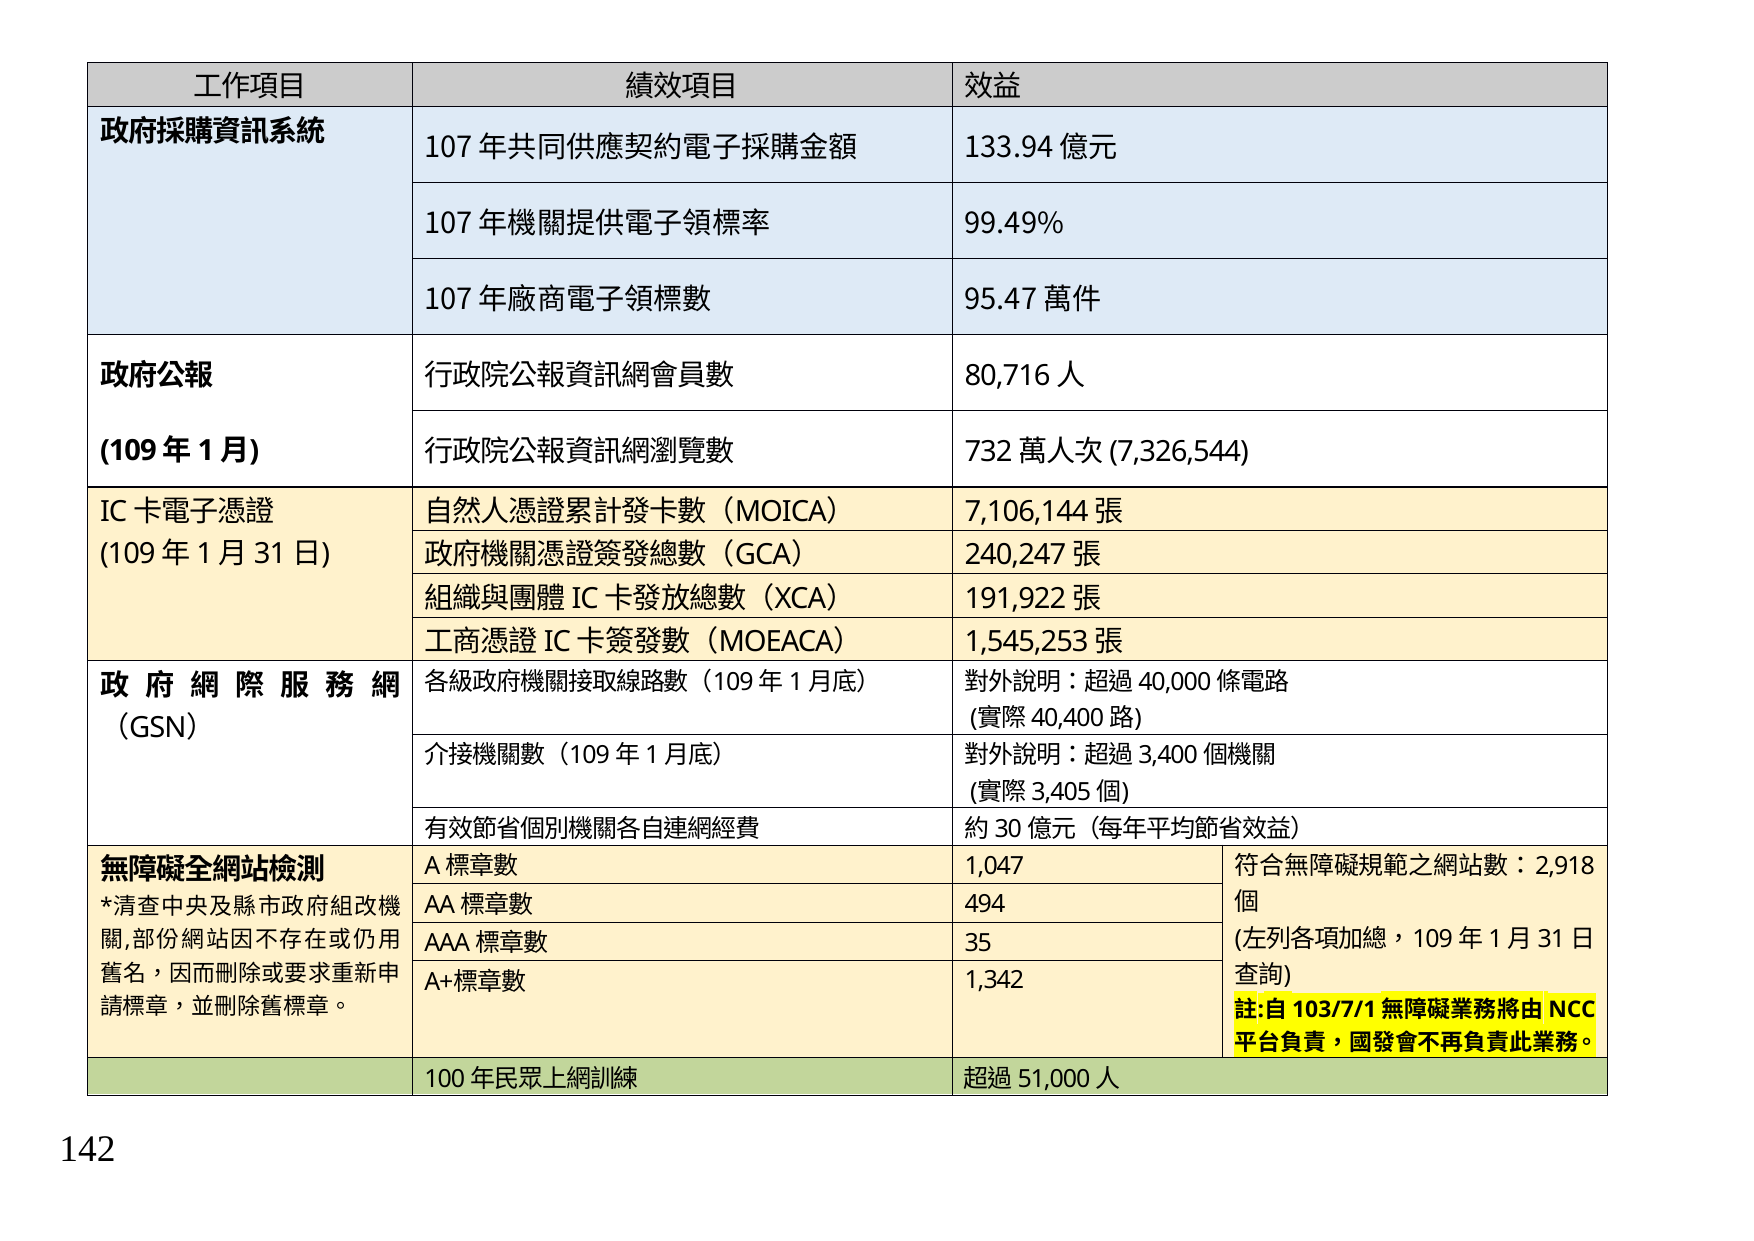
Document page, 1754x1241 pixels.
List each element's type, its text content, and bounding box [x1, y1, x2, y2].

table_cell 732萬人次 (7,326,544) [953, 411, 1607, 486]
table_header 效益 [953, 63, 1607, 106]
table_cell 符合無障礙規範之網站數：2,918個 (左列各項加總，109年1月31日查詢) 註:自103/7/1無障礙業務將由NCC平台負責，國發會不再負責此業務。 [1223, 846, 1607, 1057]
table_cell AAA標章數 [413, 923, 952, 960]
table_cell 95.47萬件 [953, 259, 1607, 334]
table_cell 80,716人 [953, 335, 1607, 410]
table_cell 107年廠商電子領標數 [413, 259, 952, 334]
table_cell 1,545,253張 [953, 618, 1607, 660]
table_cell 工商憑證IC卡簽發數（MOEACA） [413, 618, 952, 660]
table_cell A標章數 [413, 846, 952, 883]
table_cell 對外說明：超過40,000條電路 (實際 40,400 路) [953, 661, 1607, 734]
table_cell 99.49% [953, 183, 1607, 258]
table_cell 1,047 [953, 846, 1222, 883]
table_cell AA標章數 [413, 884, 952, 922]
table_cell 介接機關數（109年1月底） [413, 735, 952, 807]
table_cell 政府網際服務網（GSN） [88, 661, 412, 844]
table_cell 約30億元（每年平均節省效益） [953, 808, 1607, 844]
table_cell 35 [953, 923, 1222, 960]
table_cell IC卡電子憑證 (109年1月31日) [88, 488, 412, 660]
table_cell 133.94億元 [953, 107, 1607, 182]
table_header 工作項目 [88, 63, 412, 106]
table_cell 自然人憑證累計發卡數（MOICA） [413, 488, 952, 530]
table_cell 政府公報 (109年1月) [88, 335, 412, 486]
table_cell 無障礙全網站檢測 *清查中央及縣市政府組改機關,部份網站因不存在或仍用舊名，因而刪除或要求重新申請標章，並刪除舊標章。 [88, 846, 412, 1057]
table_cell 政府採購資訊系統 [88, 107, 412, 334]
table_cell 超過51,000人 [953, 1058, 1607, 1094]
table_cell 對外說明：超過3,400個機關 (實際3,405 個) [953, 735, 1607, 807]
table_cell 100年民眾上網訓練 [413, 1058, 952, 1094]
table_cell 政府機關憑證簽發總數（GCA） [413, 531, 952, 573]
table_cell 組織與團體 IC卡發放總數（XCA） [413, 574, 952, 617]
table_cell 240,247張 [953, 531, 1607, 573]
table_cell 494 [953, 884, 1222, 922]
table_cell 107年共同供應契約電子採購金額 [413, 107, 952, 182]
table_cell 行政院公報資訊網瀏覽數 [413, 411, 952, 486]
table_cell A+標章數 [413, 961, 952, 1057]
table_cell 1,342 [953, 961, 1222, 1057]
table_cell 107年機關提供電子領標率 [413, 183, 952, 258]
table_cell 191,922張 [953, 574, 1607, 617]
table_cell 7,106,144張 [953, 488, 1607, 530]
table_cell 各級政府機關接取線路數（109年1月底） [413, 661, 952, 734]
table_header 績效項目 [413, 63, 952, 106]
table_cell [88, 1058, 412, 1094]
table_cell 行政院公報資訊網會員數 [413, 335, 952, 410]
table_cell 有效節省個別機關各自連網經費 [413, 808, 952, 844]
